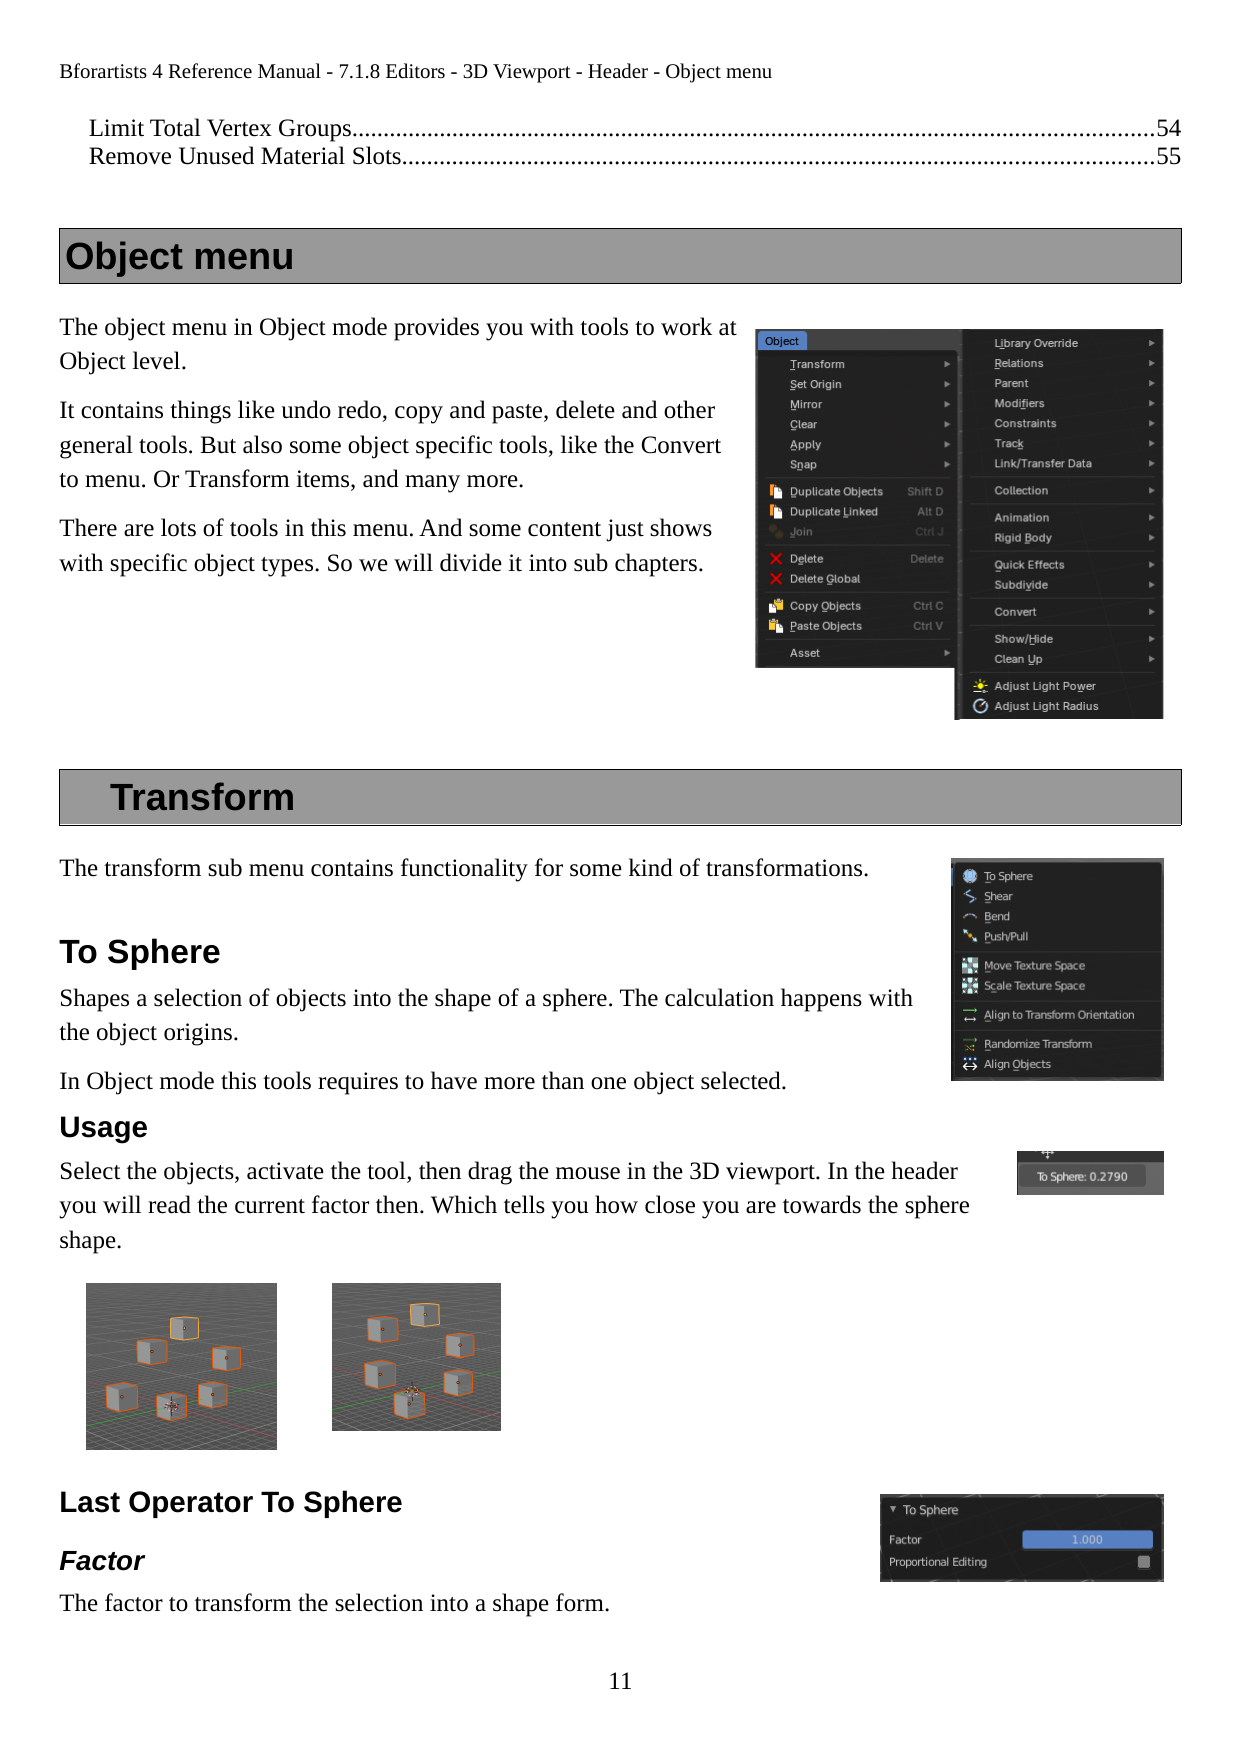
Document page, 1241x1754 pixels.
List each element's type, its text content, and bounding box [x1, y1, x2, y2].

text In Object mode this tools requires to have more than one object selected. [59, 1066, 1181, 1095]
text It contains things like undo redo, copy and paste, delete and other general tools. But also some object specific tools, like the Convert to menu. Or Transform items, and many more. [59, 395, 755, 493]
picture [86, 1283, 277, 1450]
text Remove Unused Material Slots 55 [88, 141, 1181, 170]
picture [332, 1283, 501, 1431]
text The transform sub menu contains functionality for some kind of transformations. [59, 853, 1181, 882]
text Select the objects, activate the tool, then drag the mouse in the 3D viewport. In the header you will read the current factor then. Which tells you how close you are towards the sphere shape. [59, 1156, 1181, 1254]
picture [951, 858, 1164, 1081]
picture [755, 329, 1164, 720]
picture [1017, 1151, 1164, 1195]
table_header Transform [60, 770, 1181, 824]
text Limit Total Vertex Groups 54 [88, 113, 1181, 141]
text The object menu in Object mode provides you with tools to work at Object level. [59, 312, 1181, 375]
picture [880, 1494, 1164, 1582]
text Shapes a selection of objects into the shape of a sphere. The calculation happens with the object origins. [59, 983, 951, 1046]
subtitle To Sphere [59, 932, 951, 970]
subtitle Factor [59, 1544, 880, 1576]
table_header Object menu [60, 229, 1181, 283]
text The factor to transform the selection into a shape form. [59, 1588, 1181, 1617]
text There are lots of tools in this menu. And some content just shows with specific object types. So we will divide it into sub chapters. [59, 513, 755, 576]
subtitle [1164, 932, 1181, 970]
subtitle Usage [59, 1110, 1181, 1144]
subtitle Last Operator To Sphere [59, 1485, 1181, 1519]
subtitle [1164, 1544, 1181, 1576]
